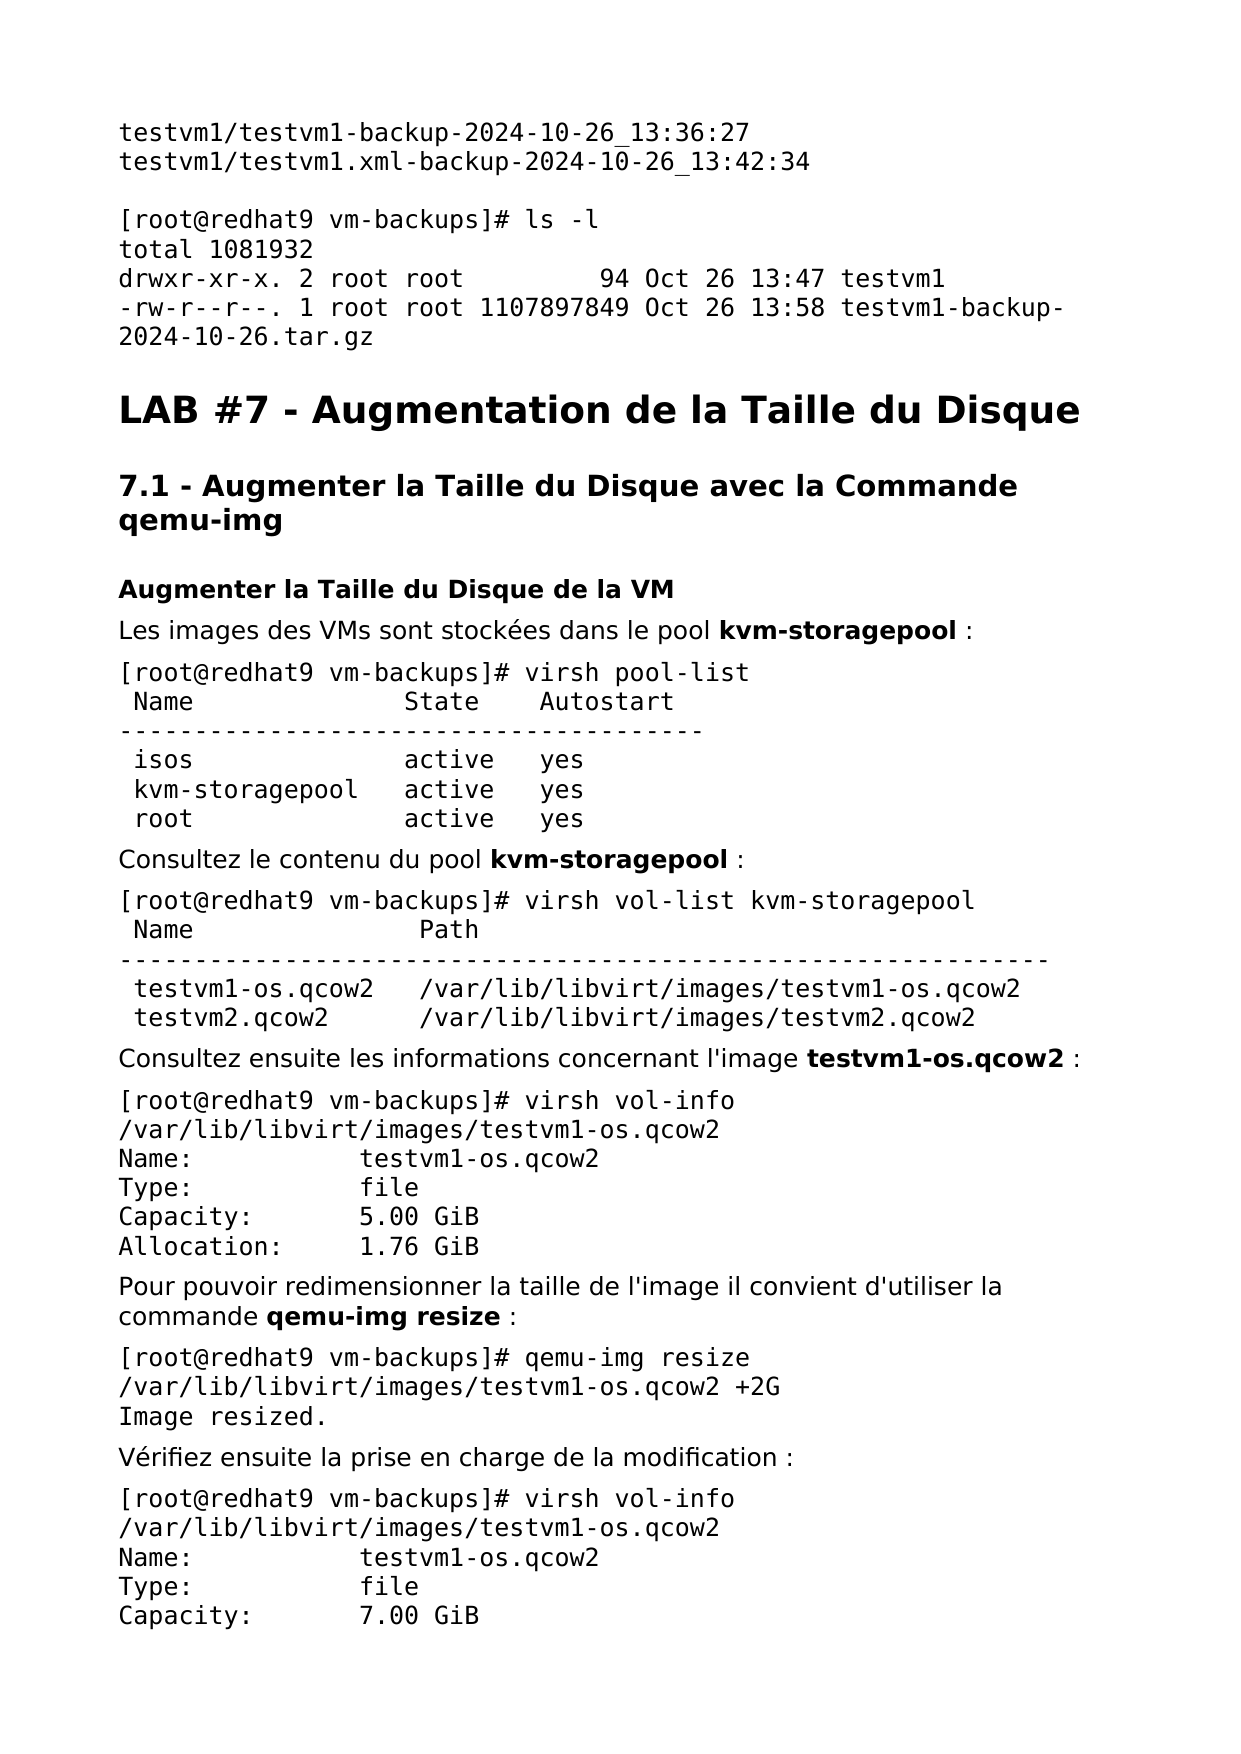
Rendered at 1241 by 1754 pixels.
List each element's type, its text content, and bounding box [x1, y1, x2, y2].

text testvm1/testvm1-backup-2024-10-26_13:36:27 testvm1/testvm1.xml-backup-2024-10-26_13:42:34 [root@redhat9 vm-backups]# ls -l total 1081932 drwxr-xr-x. 2 root root 94 Oct 26 13:47 testvm1 -rw-r--r--. 1 root root 1107897849 Oct 26 13:58 testvm1-backup-2024-10-26.tar.gz [118, 118, 1122, 351]
text Les images des VMs sont stockées dans le pool kvm-storagepool : [118, 616, 1122, 646]
text Vérifiez ensuite la prise en charge de la modification : [118, 1443, 1122, 1472]
text Consultez ensuite les informations concernant l'image testvm1-os.qcow2 : [118, 1044, 1122, 1073]
subtitle LAB #7 - Augmentation de la Taille du Disque [118, 388, 1122, 432]
text [root@redhat9 vm-backups]# qemu-img resize /var/lib/libvirt/images/testvm1-os.qcow2 +2G Image resized. [118, 1343, 1122, 1431]
text Consultez le contenu du pool kvm-storagepool : [118, 845, 1122, 874]
subtitle 7.1 - Augmenter la Taille du Disque avec la Commande qemu-img [118, 469, 1122, 537]
text Pour pouvoir redimensionner la taille de l'image il convient d'utiliser la commande qemu-img resize : [118, 1273, 1122, 1331]
subtitle Augmenter la Taille du Disque de la VM [118, 575, 1122, 604]
text [root@redhat9 vm-backups]# virsh vol-info /var/lib/libvirt/images/testvm1-os.qcow2 Name: testvm1-os.qcow2 Type: file Capacity: 7.00 GiB [118, 1484, 1122, 1630]
text [root@redhat9 vm-backups]# virsh vol-list kvm-storagepool Name Path -------------------------------------------------------------- testvm1-os.qcow2 /var/lib/libvirt/images/testvm1-os.qcow2 testvm2.qcow2 /var/lib/libvirt/images/testvm2.qcow2 [118, 887, 1122, 1032]
text [root@redhat9 vm-backups]# virsh vol-info /var/lib/libvirt/images/testvm1-os.qcow2 Name: testvm1-os.qcow2 Type: file Capacity: 5.00 GiB Allocation: 1.76 GiB [118, 1086, 1122, 1261]
text [root@redhat9 vm-backups]# virsh pool-list Name State Autostart --------------------------------------- isos active yes kvm-storagepool active yes root active yes [118, 658, 1122, 833]
